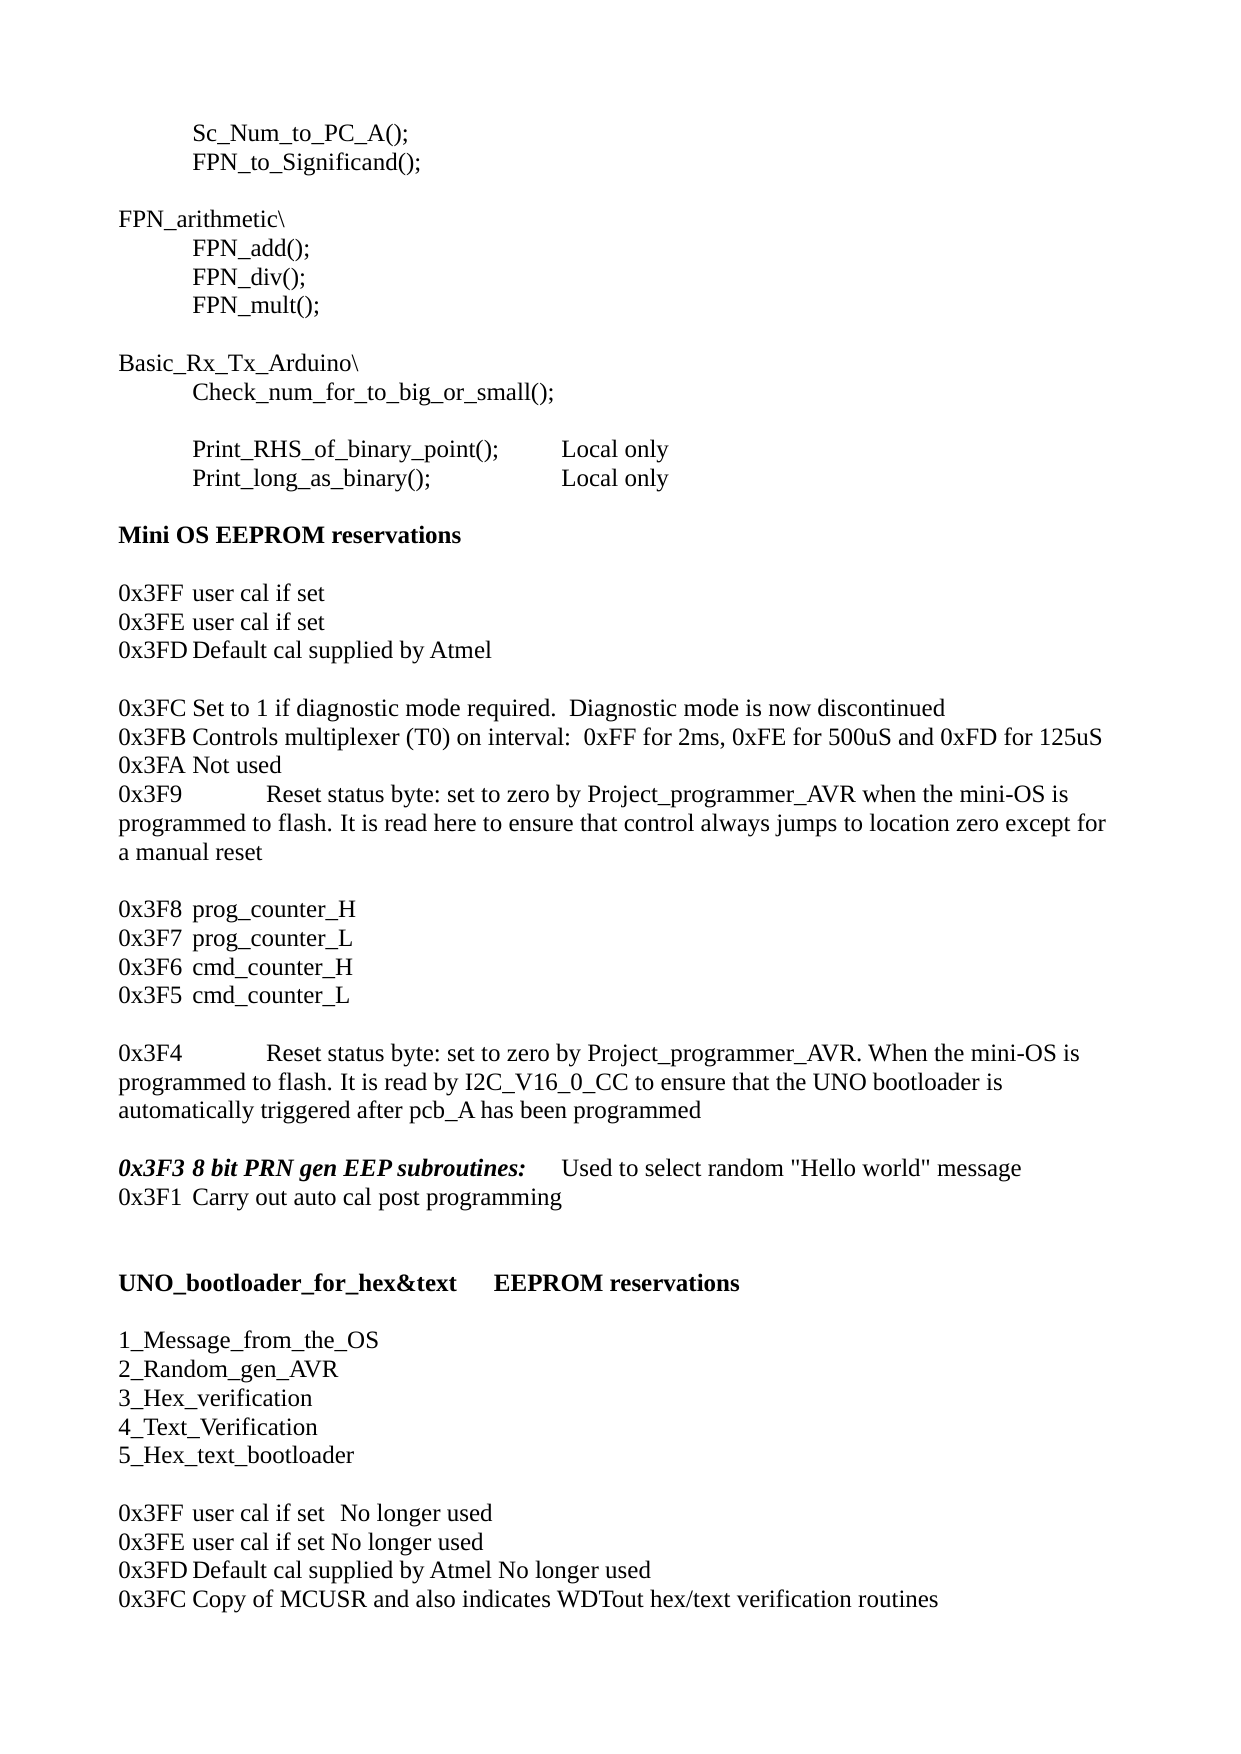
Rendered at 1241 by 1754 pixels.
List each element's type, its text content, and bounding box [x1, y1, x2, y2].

text FPN_to_Significand(); [118, 147, 1122, 176]
text FPN_arithmetic\ [118, 204, 1122, 233]
text 0x3FA Not used [118, 751, 1122, 779]
text 0x3F9 Reset status byte: set to zero by Project_programmer_AVR when the mini-OS is programmed to flash. It is read here to ensure that control always jumps to location zero except for a manual reset [118, 779, 1122, 866]
text Basic_Rx_Tx_Arduino\ [118, 348, 1122, 377]
text 1_Message_from_the_OS [118, 1326, 1122, 1354]
text 0x3F7 prog_counter_L [118, 923, 1122, 952]
text Check_num_for_to_big_or_small(); [118, 377, 1122, 406]
text 0x3F3 8 bit PRN gen EEP subroutines: Used to select random "Hello world" message [118, 1153, 1122, 1182]
text Mini OS EEPROM reservations [118, 521, 1122, 549]
text 0x3FD Default cal supplied by Atmel No longer used [118, 1556, 1122, 1584]
text FPN_div(); [118, 262, 1122, 291]
text Print_RHS_of_binary_point(); Local only [118, 434, 1122, 463]
text 0x3F6 cmd_counter_H [118, 952, 1122, 981]
text 2_Random_gen_AVR [118, 1354, 1122, 1383]
text 4_Text_Verification [118, 1412, 1122, 1441]
text 0x3FC Copy of MCUSR and also indicates WDTout hex/text verification routines [118, 1584, 1122, 1613]
text 0x3FF user cal if set No longer used [118, 1498, 1122, 1527]
text 0x3FC Set to 1 if diagnostic mode required. Diagnostic mode is now discontinued [118, 693, 1122, 722]
text 0x3FF user cal if set [118, 578, 1122, 607]
text 5_Hex_text_bootloader [118, 1441, 1122, 1469]
text Sc_Num_to_PC_A(); [118, 118, 1122, 147]
text 0x3FB Controls multiplexer (T0) on interval: 0xFF for 2ms, 0xFE for 500uS and 0xFD for 125uS [118, 722, 1122, 751]
text UNO_bootloader_for_hex&text EEPROM reservations [118, 1268, 1122, 1297]
text 0x3FE user cal if set No longer used [118, 1527, 1122, 1556]
text 0x3FE user cal if set [118, 607, 1122, 636]
text 0x3F8 prog_counter_H [118, 894, 1122, 923]
text Print_long_as_binary(); Local only [118, 463, 1122, 492]
text 0x3FD Default cal supplied by Atmel [118, 636, 1122, 664]
text FPN_add(); [118, 233, 1122, 262]
text FPN_mult(); [118, 291, 1122, 319]
text 3_Hex_verification [118, 1383, 1122, 1412]
text 0x3F4 Reset status byte: set to zero by Project_programmer_AVR. When the mini-OS is programmed to flash. It is read by I2C_V16_0_CC to ensure that the UNO bootloader is automatically triggered after pcb_A has been programmed [118, 1038, 1122, 1124]
text 0x3F5 cmd_counter_L [118, 981, 1122, 1009]
text 0x3F1 Carry out auto cal post programming [118, 1182, 1122, 1211]
